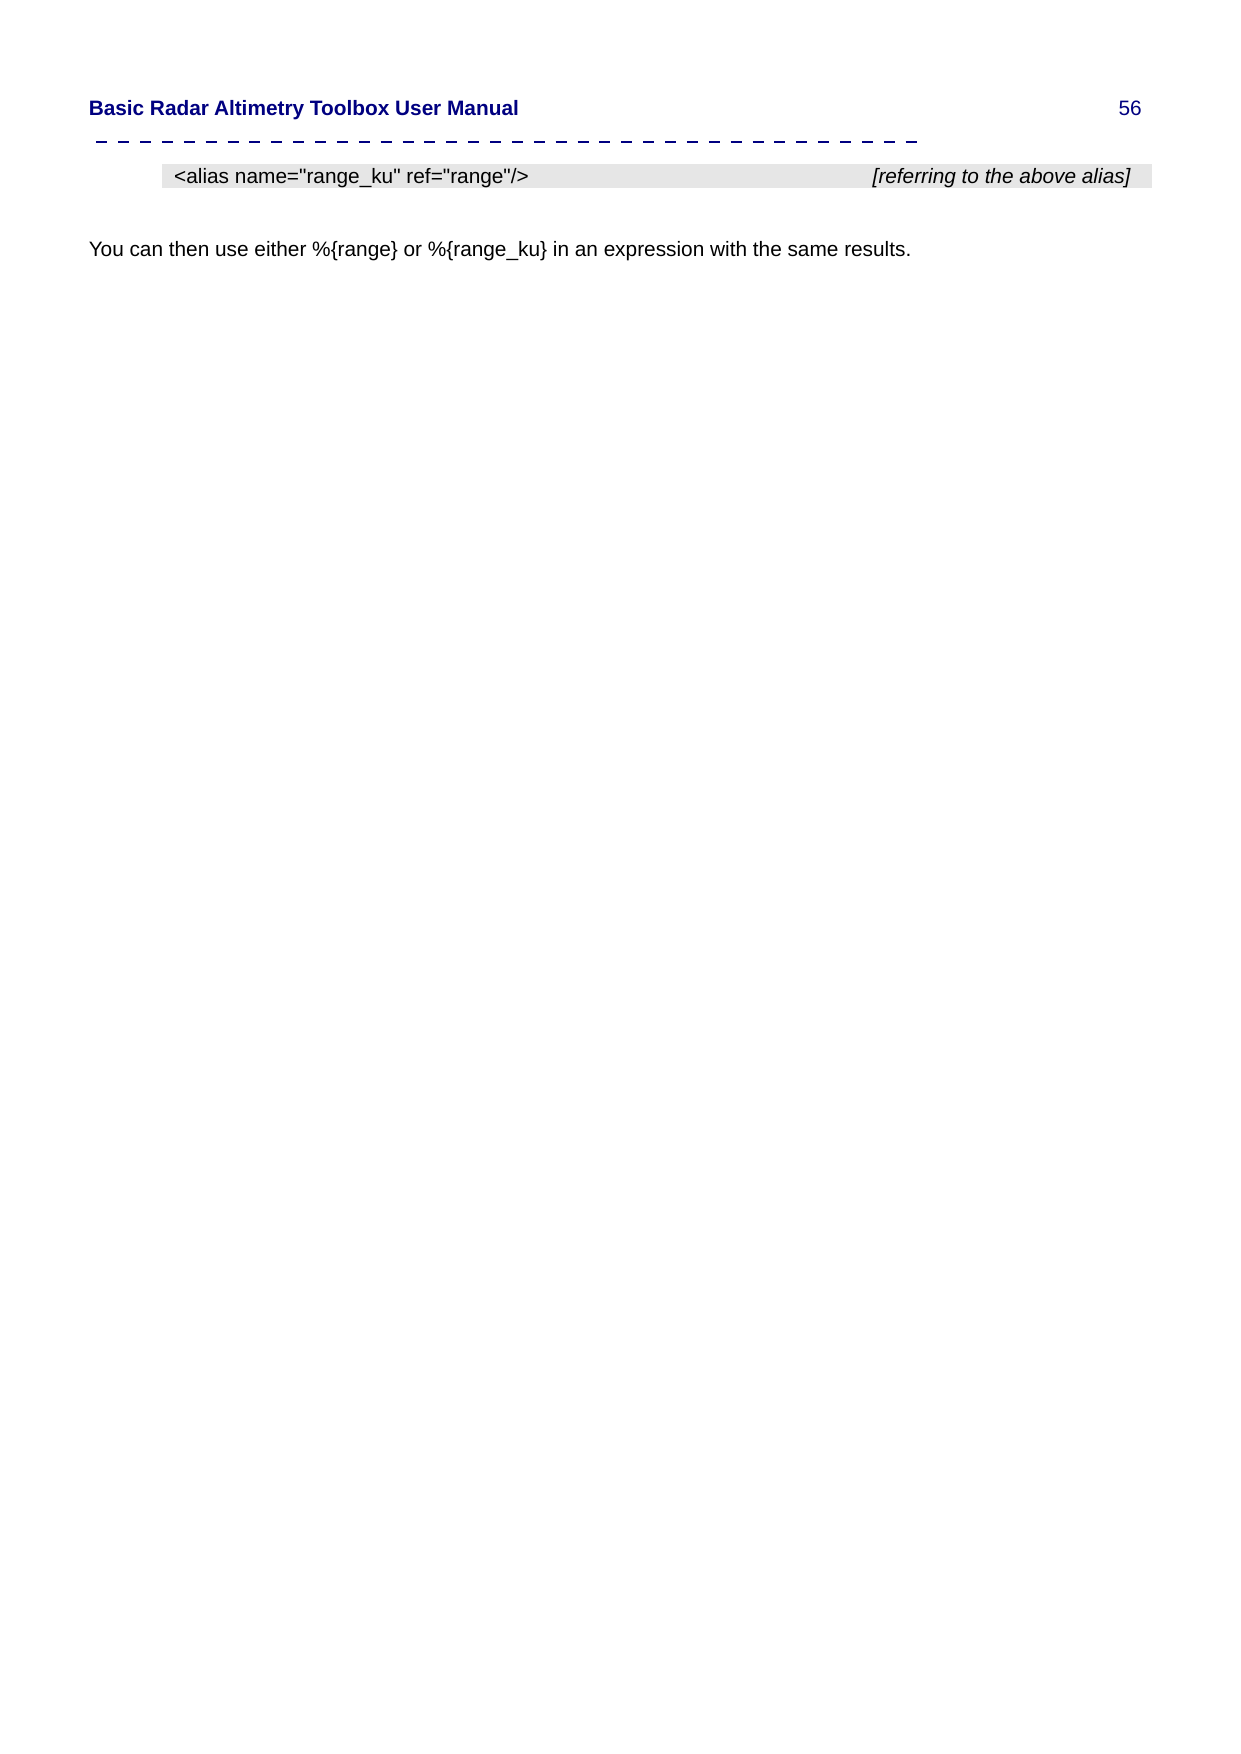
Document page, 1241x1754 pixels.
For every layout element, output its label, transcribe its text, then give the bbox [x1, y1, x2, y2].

text <alias name="range_ku" ref="range"/> [referring to the above alias] [162, 164, 1152, 188]
text You can then use either %{range} or %{range_ku} in an expression with the same results. [88, 237, 1152, 261]
